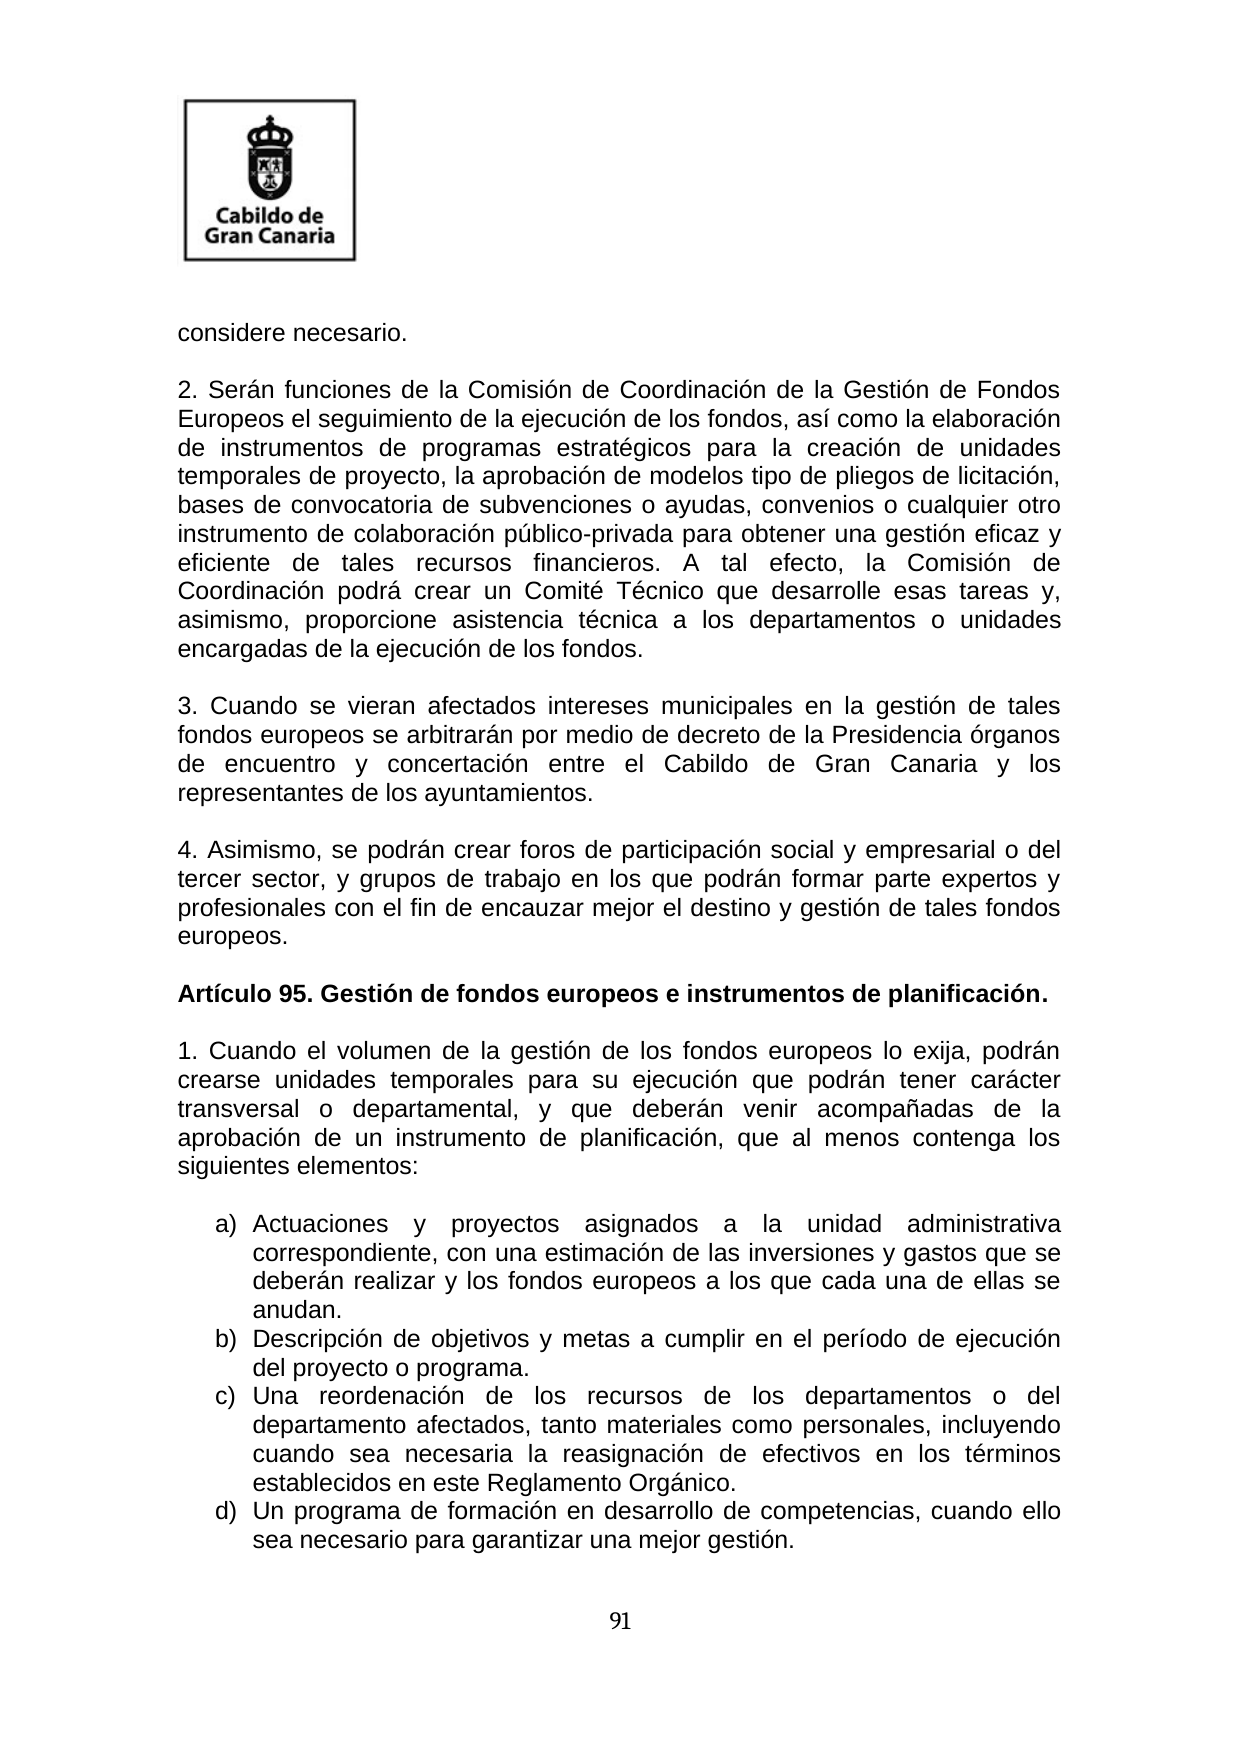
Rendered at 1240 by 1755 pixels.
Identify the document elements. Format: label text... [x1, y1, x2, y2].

text 2. Serán funciones de la Comisión de Coordinación de la Gestión de Fondos Europeos el seguimiento de la ejecución de los fondos, así como la elaboración de instrumentos de programas estratégicos para la creación de unidades temporales de proyecto, la aprobación de modelos tipo de pliegos de licitación, bases de convocatoria de subvenciones o ayudas, convenios o cualquier otro instrumento de colaboración público-privada para obtener una gestión eficaz y eficiente de tales recursos financieros. A tal efecto, la Comisión de Coordinación podrá crear un Comité Técnico que desarrolle esas tareas y, asimismo, proporcione asistencia técnica a los departamentos o unidades encargadas de la ejecución de los fondos. [177, 375, 1062, 663]
list Descripción de objetivos y metas a cumplir en el período de ejecución del proyecto o programa. [215, 1324, 1062, 1381]
text 3. Cuando se vieran afectados intereses municipales en la gestión de tales fondos europeos se arbitrarán por medio de decreto de la Presidencia órganos de encuentro y concertación entre el Cabildo de Gran Canaria y los representantes de los ayuntamientos. [177, 691, 1062, 806]
list Un programa de formación en desarrollo de competencias, cuando ello sea necesario para garantizar una mejor gestión. [215, 1496, 1062, 1554]
list Actuaciones y proyectos asignados a la unidad administrativa correspondiente, con una estimación de las inversiones y gastos que se deberán realizar y los fondos europeos a los que cada una de ellas se anudan. [215, 1209, 1062, 1324]
list Una reordenación de los recursos de los departamentos o del departamento afectados, tanto materiales como personales, incluyendo cuando sea necesaria la reasignación de efectivos en los términos establecidos en este Reglamento Orgánico. [215, 1381, 1062, 1496]
text 4. Asimismo, se podrán crear foros de participación social y empresarial o del tercer sector, y grupos de trabajo en los que podrán formar parte expertos y profesionales con el fin de encauzar mejor el destino y gestión de tales fondos europeos. [177, 835, 1062, 950]
text 1. Cuando el volumen de la gestión de los fondos europeos lo exija, podrán crearse unidades temporales para su ejecución que podrán tener carácter transversal o departamental, y que deberán venir acompañadas de la aprobación de un instrumento de planificación, que al menos contenga los siguientes elementos: [177, 1036, 1062, 1180]
text Artículo 95. Gestión de fondos europeos e instrumentos de planificación. [177, 979, 1062, 1008]
text considere necesario. [177, 318, 1062, 346]
